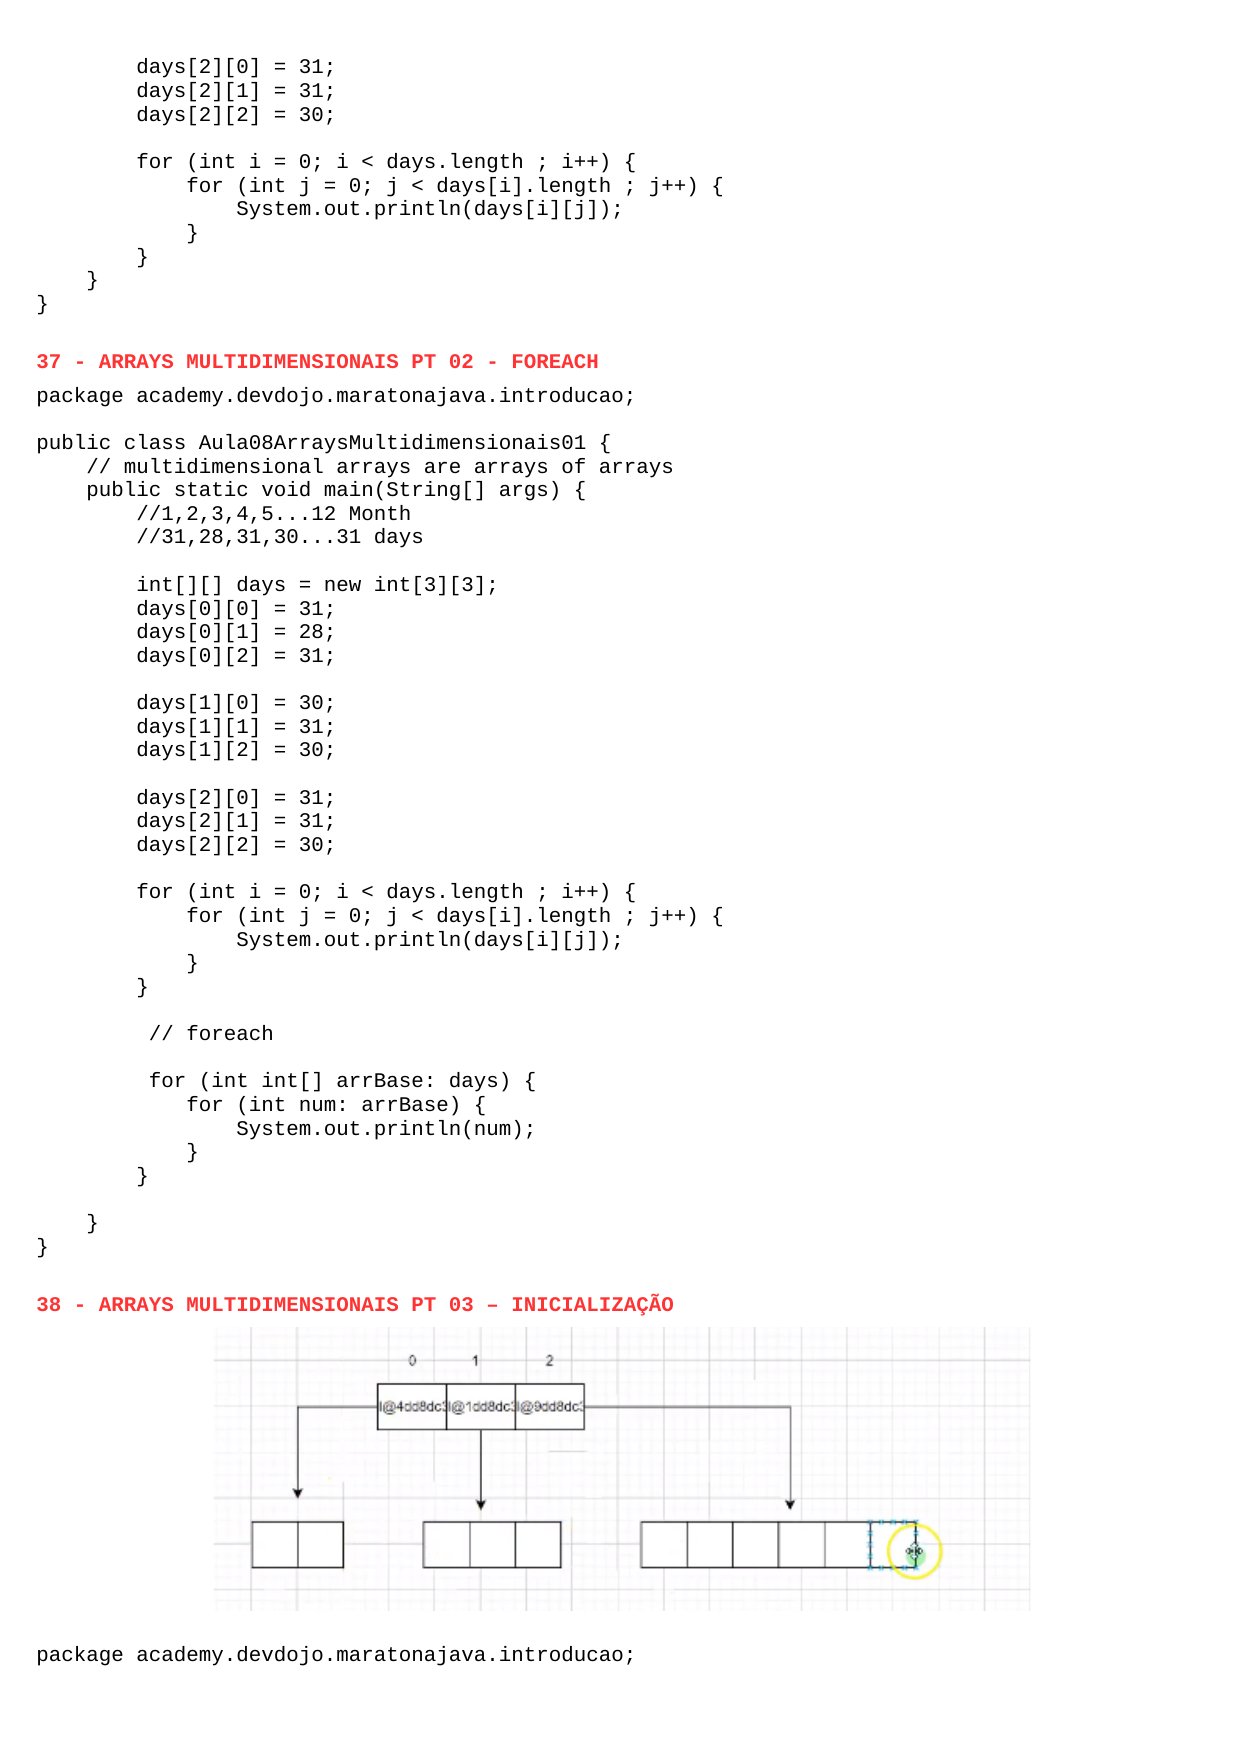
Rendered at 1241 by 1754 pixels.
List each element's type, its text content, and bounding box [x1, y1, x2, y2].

text days[1][0] = 30; [36, 692, 1208, 716]
text } [36, 1165, 1208, 1189]
text for (int num: arrBase) { [36, 1094, 1208, 1118]
text //1,2,3,4,5...12 Month [36, 503, 1208, 527]
text for (int int[] arrBase: days) { [36, 1070, 1208, 1094]
text } [36, 952, 1208, 976]
text days[1][1] = 31; [36, 716, 1208, 739]
text int[][] days = new int[3][3]; [36, 574, 1208, 597]
text for (int j = 0; j < days[i].length ; j++) { [36, 905, 1208, 928]
text System.out.println(num); [36, 1118, 1208, 1141]
text } [36, 1236, 1208, 1259]
text } [36, 976, 1208, 999]
text days[2][2] = 30; [36, 104, 1208, 127]
text } [36, 1212, 1208, 1236]
text for (int i = 0; i < days.length ; i++) { [36, 151, 1208, 175]
text 37 - ARRAYS MULTIDIMENSIONAIS PT 02 - FOREACH [36, 351, 1208, 374]
text for (int i = 0; i < days.length ; i++) { [36, 881, 1208, 905]
text // multidimensional arrays are arrays of arrays [36, 456, 1208, 479]
text days[0][2] = 31; [36, 645, 1208, 668]
text days[2][0] = 31; [36, 787, 1208, 810]
picture [213, 1327, 1031, 1611]
text days[2][2] = 30; [36, 834, 1208, 858]
text } [36, 269, 1208, 293]
text for (int j = 0; j < days[i].length ; j++) { [36, 175, 1208, 198]
text days[1][2] = 30; [36, 739, 1208, 763]
text public class Aula08ArraysMultidimensionais01 { [36, 432, 1208, 456]
text } [36, 1141, 1208, 1165]
text 38 - ARRAYS MULTIDIMENSIONAIS PT 03 – INICIALIZAÇÃO [36, 1294, 1208, 1317]
text } [36, 246, 1208, 269]
text // foreach [36, 1023, 1208, 1047]
text System.out.println(days[i][j]); [36, 928, 1208, 952]
text public static void main(String[] args) { [36, 479, 1208, 503]
text System.out.println(days[i][j]); [36, 198, 1208, 222]
text days[0][0] = 31; [36, 597, 1208, 621]
text days[2][1] = 31; [36, 810, 1208, 834]
text days[2][0] = 31; [36, 56, 1208, 80]
text package academy.devdojo.maratonajava.introducao; [36, 385, 1208, 408]
text days[2][1] = 31; [36, 80, 1208, 104]
text } [36, 222, 1208, 246]
text } [36, 293, 1208, 317]
text //31,28,31,30...31 days [36, 527, 1208, 550]
text days[0][1] = 28; [36, 621, 1208, 645]
text package academy.devdojo.maratonajava.introducao; [36, 1644, 1208, 1668]
